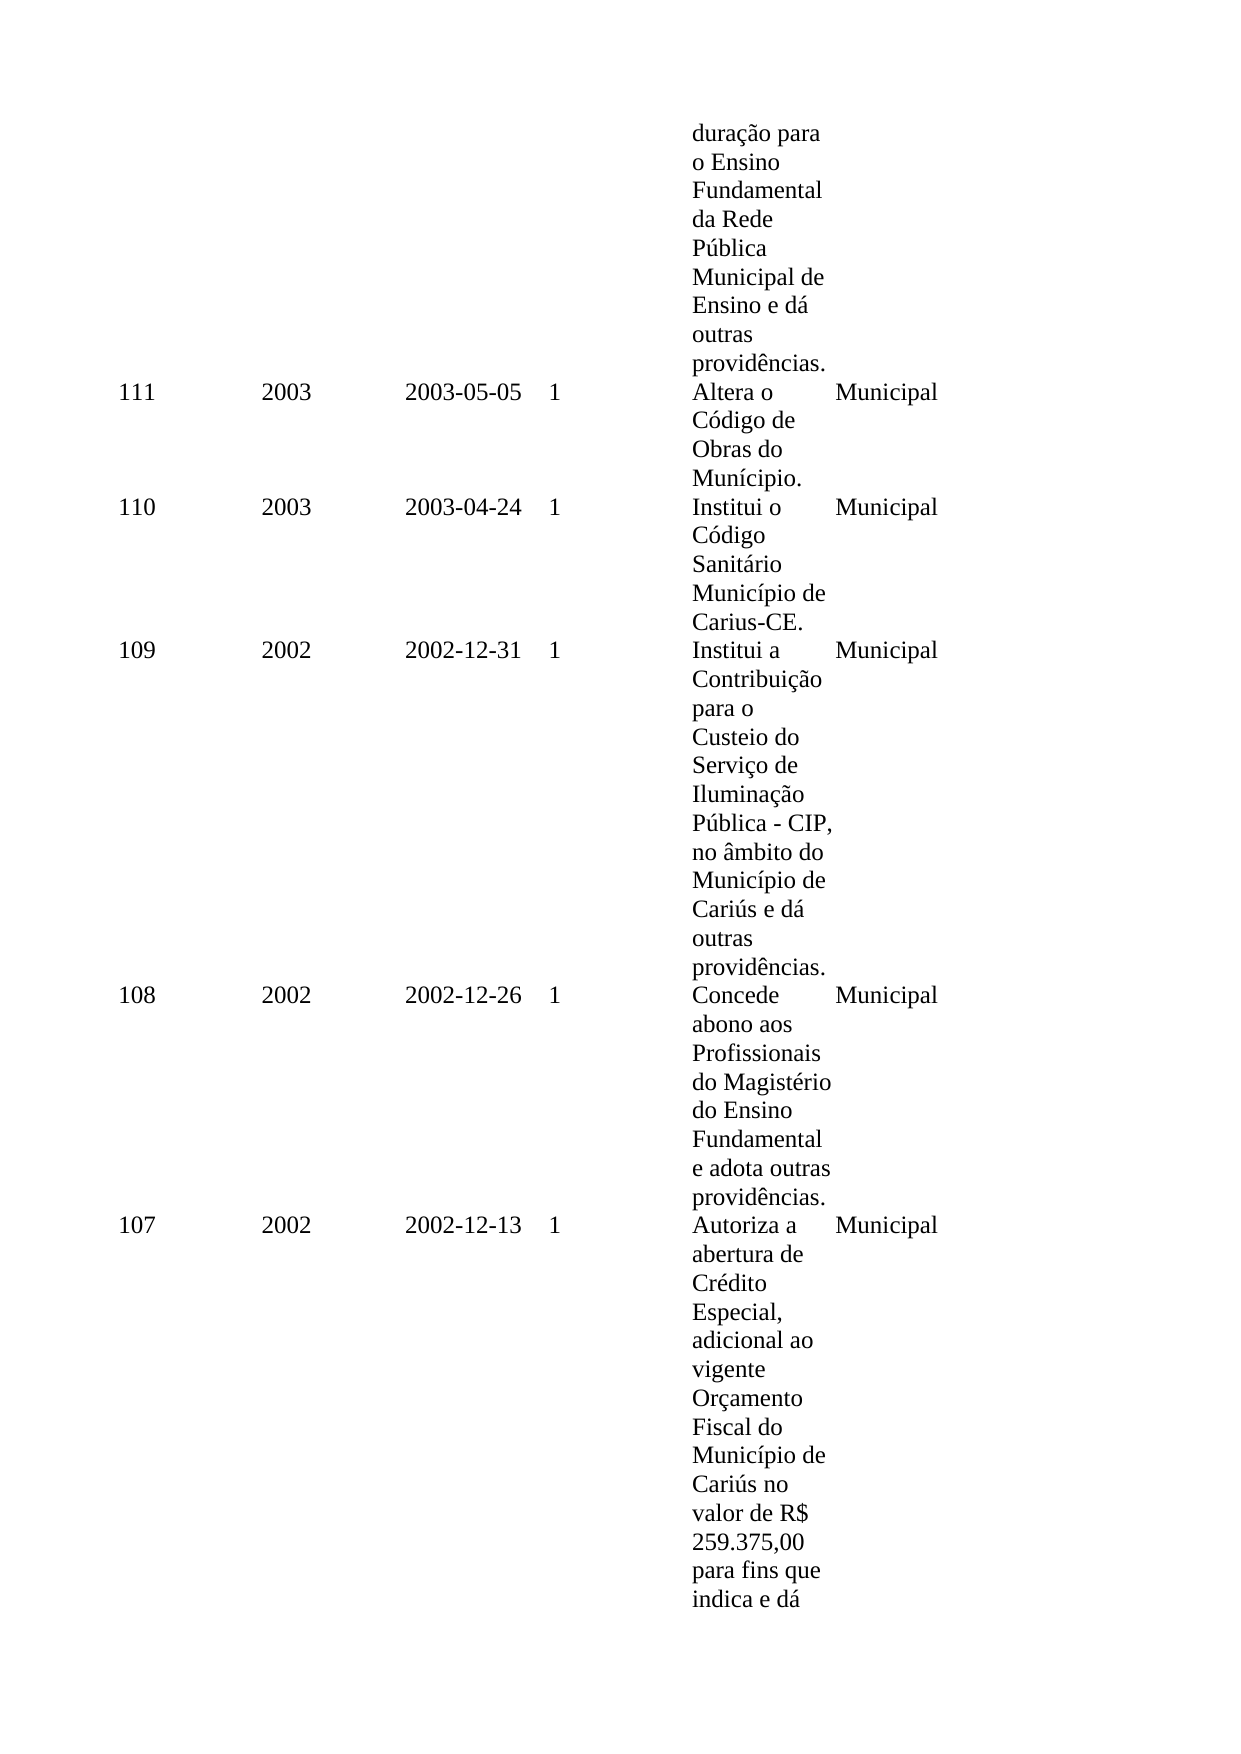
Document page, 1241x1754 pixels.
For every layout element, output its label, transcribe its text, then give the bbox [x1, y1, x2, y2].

table_cell duração para o Ensino Fundamental da Rede Pública Municipal de Ensino e dá outras providências. [692, 118, 835, 377]
table_cell Municipal [835, 1211, 979, 1613]
table_cell [979, 1211, 1122, 1613]
table_cell 2002 [261, 1211, 405, 1613]
table_cell Altera o Código de Obras do Munícipio. [692, 377, 835, 492]
table_cell [979, 636, 1122, 981]
table_cell 107 [118, 1211, 261, 1613]
table_cell 1 [548, 981, 692, 1211]
table_cell 1 [548, 636, 692, 981]
table_cell 2002-12-26 [405, 981, 548, 1211]
table_cell [979, 118, 1122, 377]
table_cell 2002 [261, 636, 405, 981]
table_cell 2002-12-31 [405, 636, 548, 981]
table_cell 1 [548, 492, 692, 636]
table_cell 108 [118, 981, 261, 1211]
table_cell Autoriza a abertura de Crédito Especial, adicional ao vigente Orçamento Fiscal do Município de Cariús no valor de R$ 259.375,00 para fins que indica e dá [692, 1211, 835, 1613]
table_cell 1 [548, 1211, 692, 1613]
table_cell 111 [118, 377, 261, 492]
table_cell Institui o Código Sanitário Município de Carius-CE. [692, 492, 835, 636]
table_cell 2003-05-05 [405, 377, 548, 492]
table_cell 1 [548, 377, 692, 492]
table_cell 109 [118, 636, 261, 981]
table_cell 2003-04-24 [405, 492, 548, 636]
table_cell [979, 981, 1122, 1211]
table_cell Institui a Contribuição para o Custeio do Serviço de Iluminação Pública - CIP, no âmbito do Município de Cariús e dá outras providências. [692, 636, 835, 981]
table_cell 2002-12-13 [405, 1211, 548, 1613]
table_cell Municipal [835, 492, 979, 636]
table_cell [118, 118, 261, 377]
table_cell [979, 492, 1122, 636]
table_cell 2002 [261, 981, 405, 1211]
table_cell Concede abono aos Profissionais do Magistério do Ensino Fundamental e adota outras providências. [692, 981, 835, 1211]
table_cell [979, 377, 1122, 492]
table_cell Municipal [835, 636, 979, 981]
table_cell 110 [118, 492, 261, 636]
table_cell [405, 118, 548, 377]
table_cell 2003 [261, 492, 405, 636]
table_cell Municipal [835, 981, 979, 1211]
table_cell Municipal [835, 377, 979, 492]
table_cell [261, 118, 405, 377]
table_cell 2003 [261, 377, 405, 492]
table_cell [548, 118, 692, 377]
table_cell [835, 118, 979, 377]
